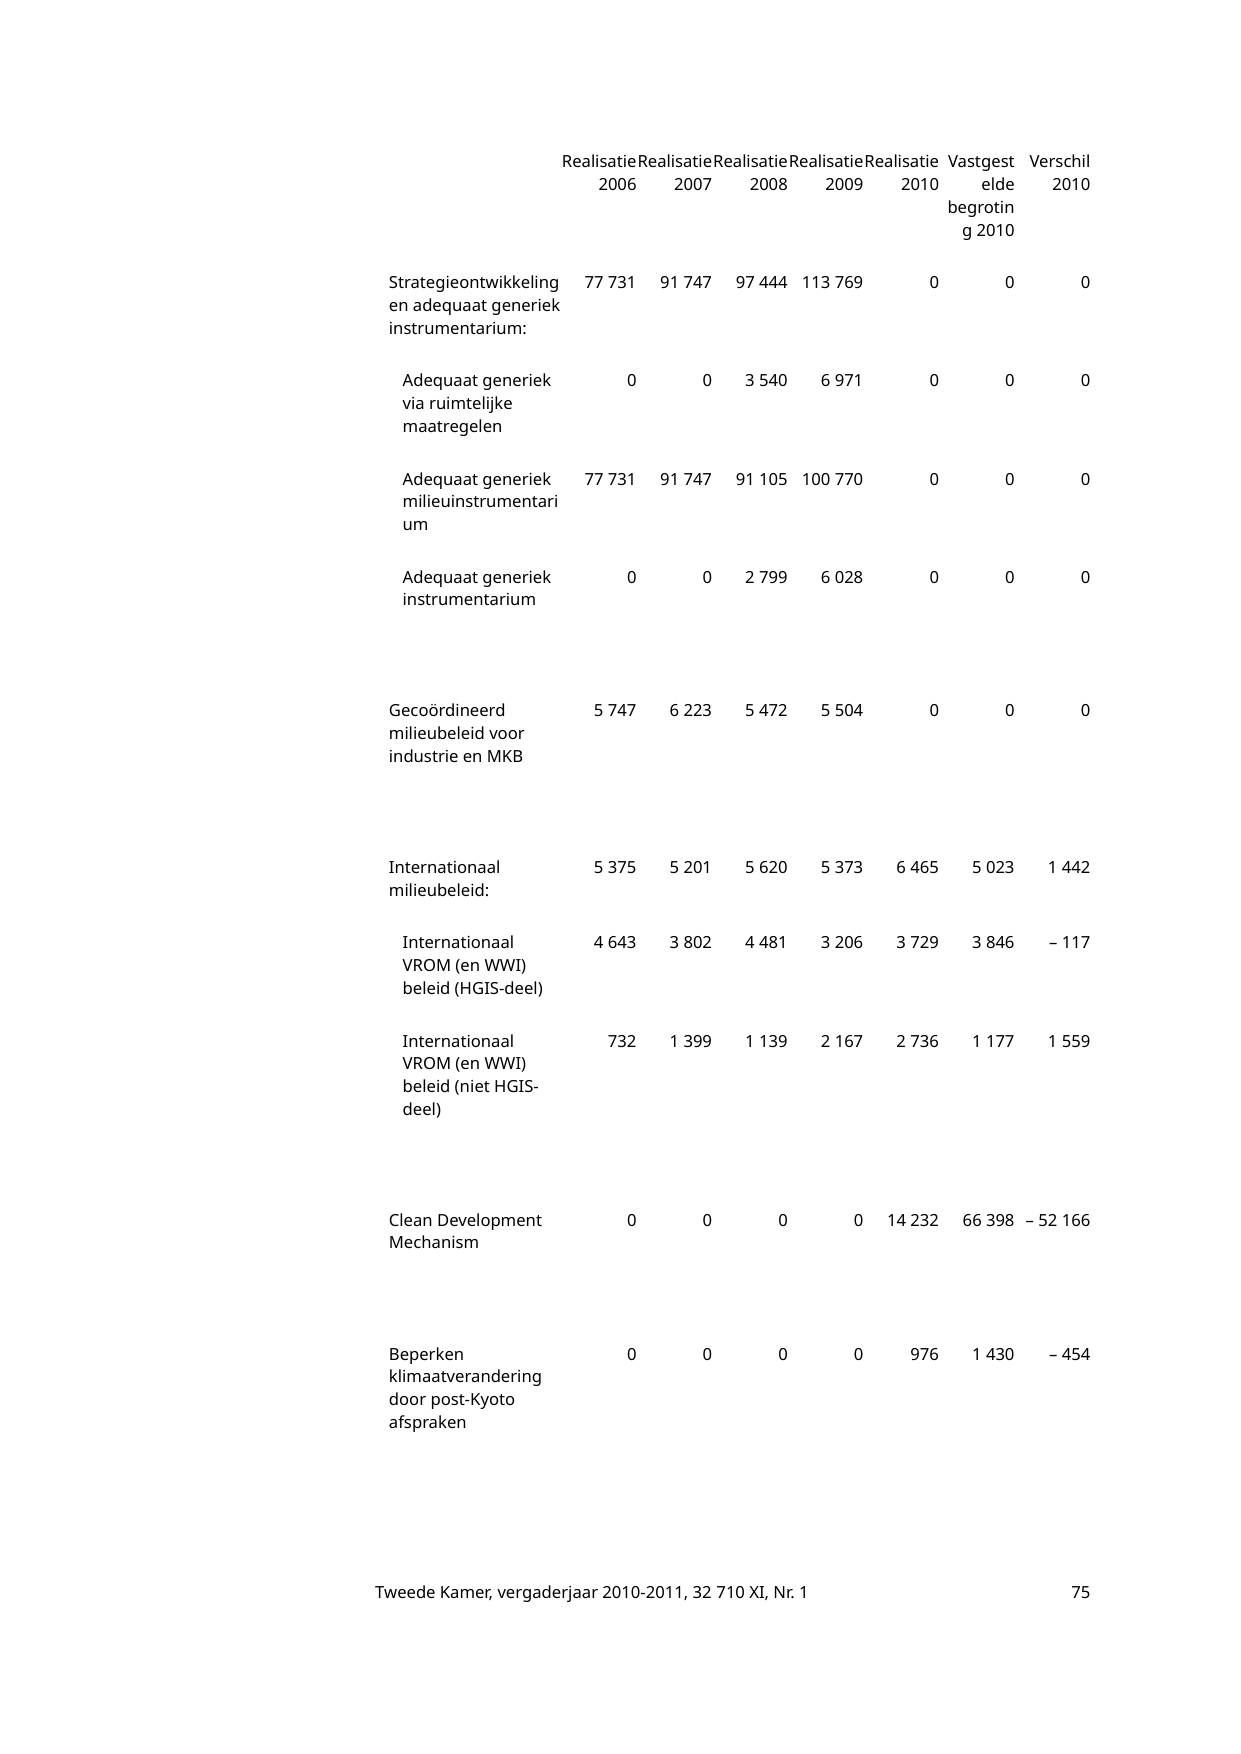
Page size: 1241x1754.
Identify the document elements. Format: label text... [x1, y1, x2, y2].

table_cell [389, 369, 402, 467]
table_cell [561, 1463, 636, 1522]
table_header Realisatie 2010 [863, 150, 939, 271]
table_cell 0 [1014, 565, 1090, 641]
table_cell 4 643 [561, 931, 636, 1029]
table_cell 91 747 [636, 271, 712, 369]
table_cell 0 [561, 369, 636, 467]
table_cell [712, 1284, 787, 1342]
table_cell 113 769 [788, 271, 863, 369]
table_cell [389, 565, 402, 641]
table_cell [375, 856, 389, 931]
table_cell 0 [788, 1342, 863, 1463]
table_header Verschil 2010 [1014, 150, 1090, 271]
table_cell 0 [863, 271, 939, 369]
table_cell 1 442 [1014, 856, 1090, 931]
table_cell [863, 641, 939, 699]
table_cell 0 [863, 369, 939, 467]
table_cell 3 729 [863, 931, 939, 1029]
table_cell Adequaat generiek instrumentarium [403, 565, 561, 641]
table_cell [375, 797, 561, 856]
table_cell 0 [561, 1209, 636, 1284]
table_cell 0 [561, 565, 636, 641]
table_cell [1014, 1150, 1090, 1208]
table_cell [375, 1463, 561, 1522]
table_header Realisatie 2007 [636, 150, 712, 271]
table_cell [788, 1150, 863, 1208]
table_cell [375, 641, 561, 699]
table_cell 6 465 [863, 856, 939, 931]
table_cell 976 [863, 1342, 939, 1463]
table_cell Adequaat generiek via ruimtelijke maatregelen [403, 369, 561, 467]
table_cell 5 373 [788, 856, 863, 931]
table_header Vastgestelde begroting 2010 [939, 150, 1014, 271]
table_cell [375, 1029, 389, 1150]
table_cell [375, 1150, 561, 1208]
table_cell [375, 1284, 561, 1342]
table_cell [939, 797, 1014, 856]
table_cell [636, 797, 712, 856]
table_cell 2 167 [788, 1029, 863, 1150]
table_cell [636, 1463, 712, 1522]
table_cell [939, 1284, 1014, 1342]
table_cell – 52 166 [1014, 1209, 1090, 1284]
table_cell 5 023 [939, 856, 1014, 931]
table_cell 1 139 [712, 1029, 787, 1150]
table_cell 6 971 [788, 369, 863, 467]
table_header Realisatie 2006 [561, 150, 636, 271]
table_cell [788, 1463, 863, 1522]
table_cell 0 [1014, 271, 1090, 369]
table_cell 1 559 [1014, 1029, 1090, 1150]
table_cell 5 472 [712, 699, 787, 797]
table_cell 3 802 [636, 931, 712, 1029]
table_cell 0 [939, 467, 1014, 565]
table_cell Clean Development Mechanism [389, 1209, 561, 1284]
table_cell [636, 1150, 712, 1208]
table_cell 91 747 [636, 467, 712, 565]
table_cell [375, 1342, 389, 1463]
table_cell 1 399 [636, 1029, 712, 1150]
table_cell 5 375 [561, 856, 636, 931]
table_cell [712, 797, 787, 856]
table_cell 66 398 [939, 1209, 1014, 1284]
table_cell [561, 641, 636, 699]
table_cell 0 [863, 565, 939, 641]
table_cell [1014, 1463, 1090, 1522]
table_header Realisatie 2008 [712, 150, 787, 271]
table_cell 6 028 [788, 565, 863, 641]
table_cell 2 736 [863, 1029, 939, 1150]
table_cell 3 540 [712, 369, 787, 467]
table_cell [712, 641, 787, 699]
table_cell 0 [1014, 467, 1090, 565]
table_cell [636, 641, 712, 699]
table_cell [561, 1150, 636, 1208]
table_cell 1 430 [939, 1342, 1014, 1463]
table_cell 0 [939, 369, 1014, 467]
table_cell [863, 1150, 939, 1208]
table_cell [1014, 641, 1090, 699]
table_cell 6 223 [636, 699, 712, 797]
table_cell [939, 641, 1014, 699]
table_cell 0 [636, 1209, 712, 1284]
table_cell 0 [636, 1342, 712, 1463]
table_cell 0 [939, 699, 1014, 797]
table_cell 2 799 [712, 565, 787, 641]
table_cell Adequaat generiek milieuinstrumentarium [403, 467, 561, 565]
table_cell [375, 565, 389, 641]
table_cell Internationaal VROM (en WWI) beleid (HGIS-deel) [403, 931, 561, 1029]
table_cell 0 [788, 1209, 863, 1284]
table_cell – 454 [1014, 1342, 1090, 1463]
table_cell 1 177 [939, 1029, 1014, 1150]
table_cell 0 [712, 1342, 787, 1463]
table_cell Gecoördineerd milieubeleid voor industrie en MKB [389, 699, 561, 797]
table_cell 0 [939, 565, 1014, 641]
table_cell [636, 1284, 712, 1342]
table_cell [1014, 1284, 1090, 1342]
table_cell 0 [636, 565, 712, 641]
table_cell [375, 1209, 389, 1284]
table_cell 14 232 [863, 1209, 939, 1284]
table_cell [712, 1463, 787, 1522]
table_cell [1014, 797, 1090, 856]
table_cell [561, 1284, 636, 1342]
table_cell [863, 1463, 939, 1522]
table_header [375, 150, 561, 271]
table_cell [712, 1150, 787, 1208]
table_cell [389, 1029, 402, 1150]
table_cell Strategieontwikkeling en adequaat generiek instrumentarium: [389, 271, 561, 369]
table_header Realisatie 2009 [788, 150, 863, 271]
table_cell [863, 1284, 939, 1342]
table_cell 5 504 [788, 699, 863, 797]
table_cell 5 747 [561, 699, 636, 797]
table_cell 5 620 [712, 856, 787, 931]
table_cell [863, 797, 939, 856]
table_cell 0 [712, 1209, 787, 1284]
table_cell 0 [863, 467, 939, 565]
table_cell [389, 467, 402, 565]
table_cell 100 770 [788, 467, 863, 565]
table_cell Internationaal milieubeleid: [389, 856, 561, 931]
table_cell [788, 641, 863, 699]
table_cell [375, 467, 389, 565]
table_cell [375, 271, 389, 369]
table_cell 0 [1014, 699, 1090, 797]
table_cell [939, 1463, 1014, 1522]
table_cell [939, 1150, 1014, 1208]
table_cell 3 206 [788, 931, 863, 1029]
table_cell [389, 931, 402, 1029]
table_cell 4 481 [712, 931, 787, 1029]
table_cell 91 105 [712, 467, 787, 565]
table_cell 77 731 [561, 271, 636, 369]
table_cell 77 731 [561, 467, 636, 565]
table_cell 3 846 [939, 931, 1014, 1029]
table_cell [375, 699, 389, 797]
table_cell 5 201 [636, 856, 712, 931]
table_cell 0 [636, 369, 712, 467]
table_cell 732 [561, 1029, 636, 1150]
table_cell [788, 1284, 863, 1342]
table_cell 0 [939, 271, 1014, 369]
table_cell Beperken klimaatverandering door post-Kyoto afspraken [389, 1342, 561, 1463]
table_cell Internationaal VROM (en WWI) beleid (niet HGIS-deel) [403, 1029, 561, 1150]
table_cell 0 [863, 699, 939, 797]
table_cell – 117 [1014, 931, 1090, 1029]
table_cell [375, 369, 389, 467]
table_cell 0 [561, 1342, 636, 1463]
table_cell [561, 797, 636, 856]
table_cell 0 [1014, 369, 1090, 467]
table_cell [788, 797, 863, 856]
table_cell [375, 931, 389, 1029]
table_cell 97 444 [712, 271, 787, 369]
